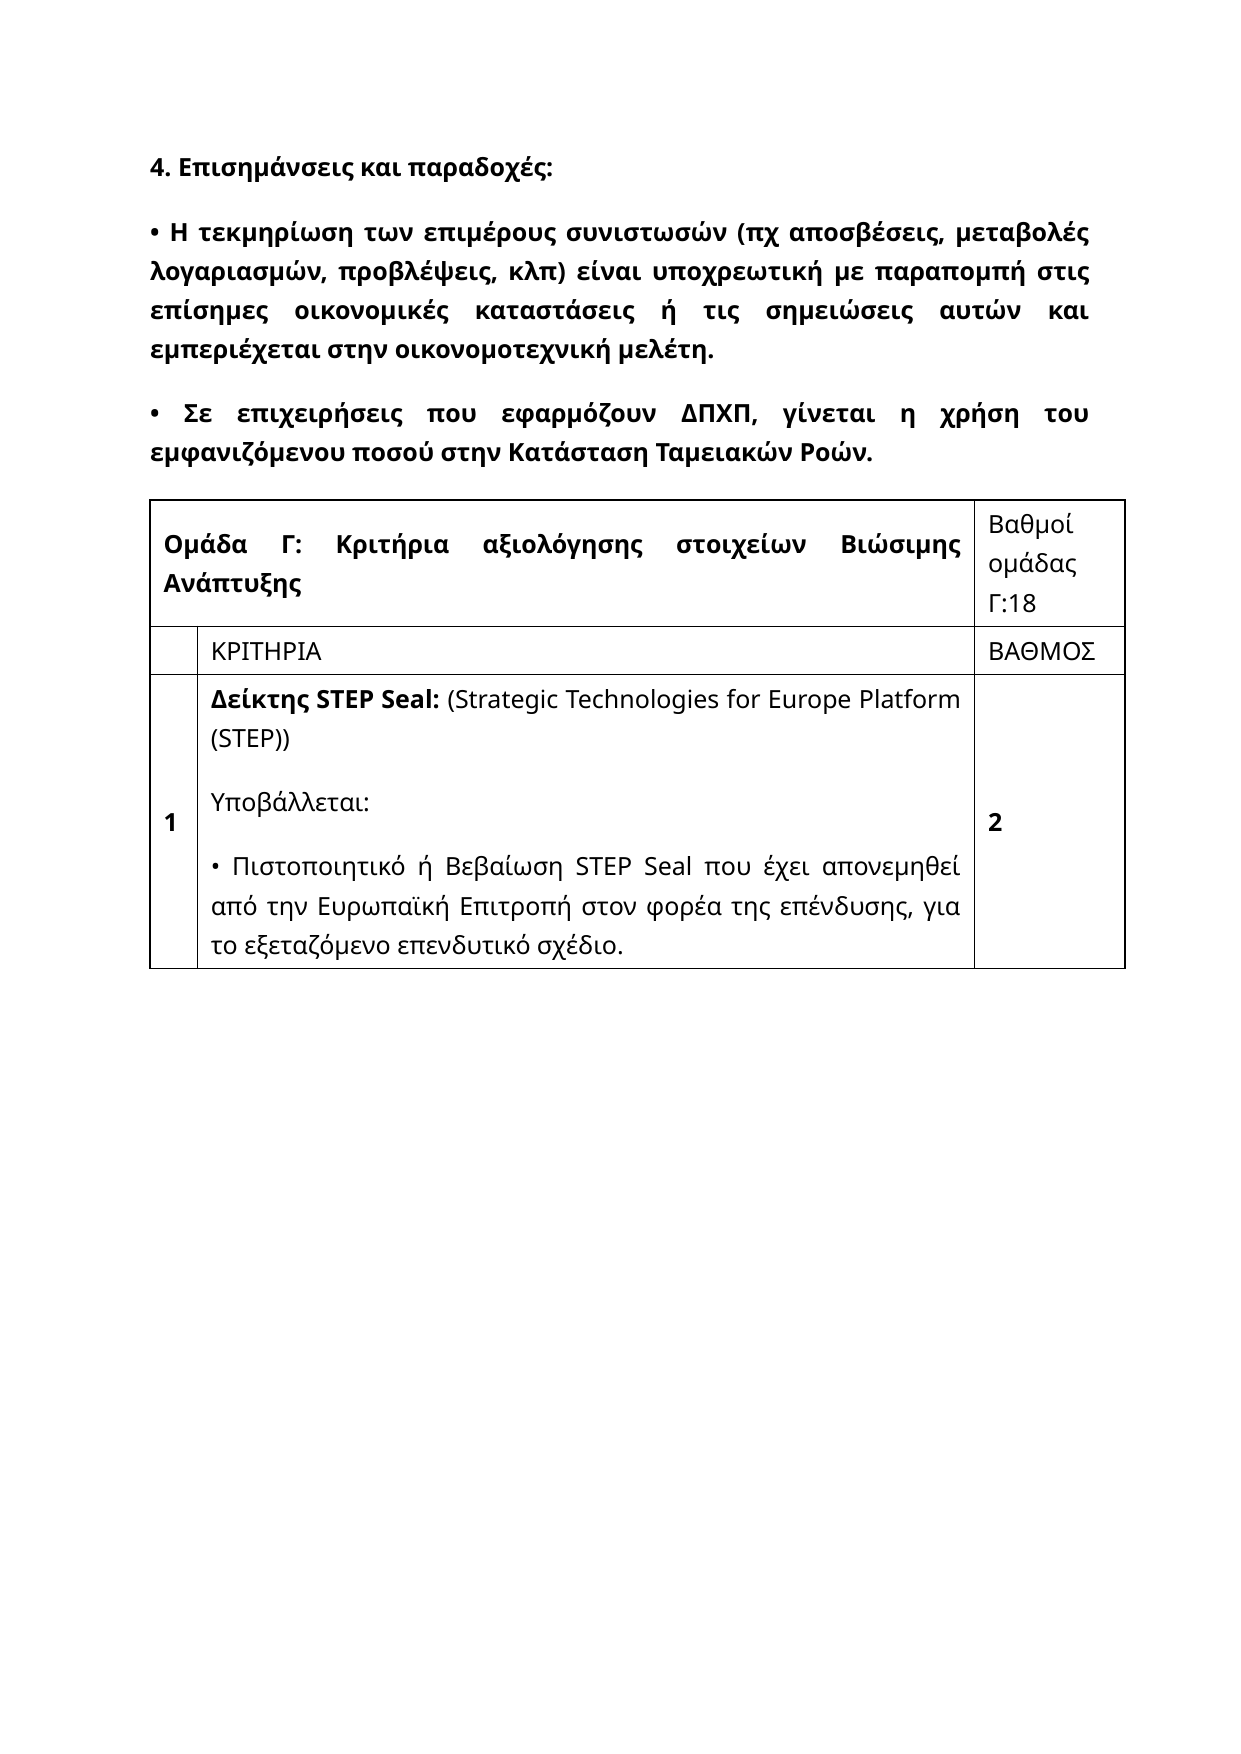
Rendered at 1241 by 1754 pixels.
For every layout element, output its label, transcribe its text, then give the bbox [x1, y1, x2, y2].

text 4. Επισημάνσεις και παραδοχές: [150, 150, 1090, 184]
text • Σε επιχειρήσεις που εφαρμόζουν ΔΠΧΠ, γίνεται η χρήση του εμφανιζόμενου ποσού στην Κατάσταση Ταμειακών Ροών. [150, 396, 1090, 469]
table_cell ΒΑΘΜΟΣ [975, 627, 1124, 674]
table_cell 1 [151, 675, 197, 968]
table_header Ομάδα Γ: Κριτήρια αξιολόγησης στοιχείων Βιώσιμης Ανάπτυξης [151, 501, 974, 626]
table_cell [151, 627, 197, 674]
table_cell 2 [975, 675, 1124, 968]
table_header Βαθμοί ομάδας Γ:18 [975, 501, 1124, 626]
text • Η τεκμηρίωση των επιμέρους συνιστωσών (πχ αποσβέσεις, μεταβολές λογαριασμών, προβλέψεις, κλπ) είναι υποχρεωτική με παραπομπή στις επίσημες οικονομικές καταστάσεις ή τις σημειώσεις αυτών και εμπεριέχεται στην οικονομοτεχνική μελέτη. [150, 214, 1090, 366]
table_cell ΚΡΙΤΗΡΙΑ [198, 627, 974, 674]
table_cell Δείκτης STEP Seal: (Strategic Technologies for Europe Platform (STEP)) Υποβάλλεται: • Πιστοποιητικό ή Βεβαίωση STEP Seal που έχει απονεμηθεί από την Ευρωπαϊκή Επιτροπή στον φορέα της επένδυσης, για το εξεταζόμενο επενδυτικό σχέδιο. [198, 675, 974, 968]
